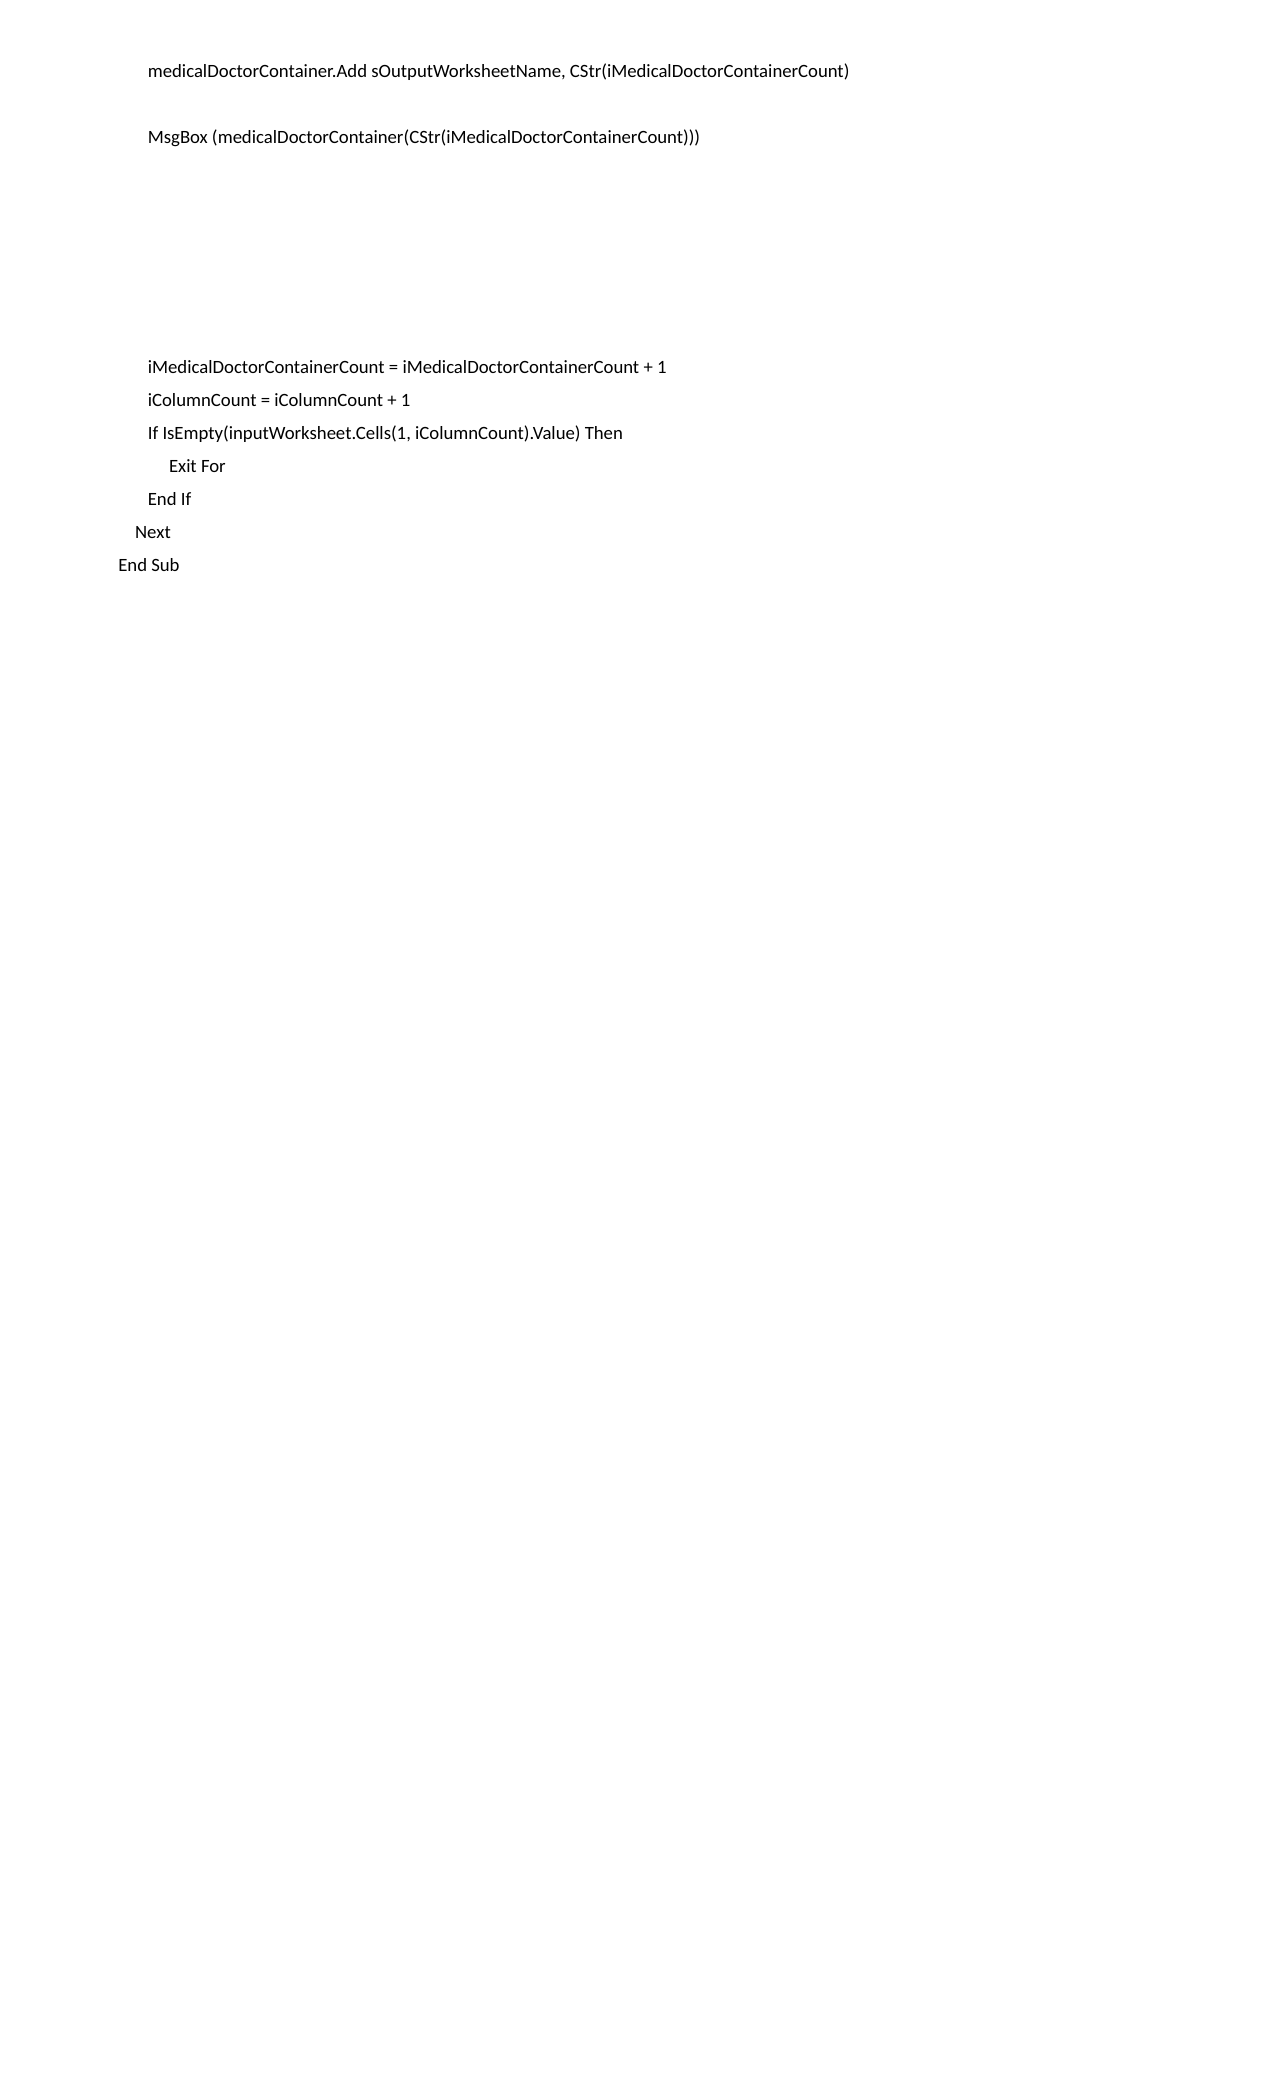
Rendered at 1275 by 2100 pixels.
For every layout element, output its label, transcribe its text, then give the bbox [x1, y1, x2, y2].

text medicalDoctorContainer.Add sOutputWorksheetName, CStr(iMedicalDoctorContainerCount) [118, 59, 1216, 82]
text If IsEmpty(inputWorksheet.Cells(1, iColumnCount).Value) Then [118, 421, 1216, 444]
text End Sub [118, 553, 1216, 576]
text iMedicalDoctorContainerCount = iMedicalDoctorContainerCount + 1 [118, 355, 1216, 378]
text iColumnCount = iColumnCount + 1 [118, 388, 1216, 411]
text End If [118, 487, 1216, 510]
text MsgBox (medicalDoctorContainer(CStr(iMedicalDoctorContainerCount))) [118, 125, 1216, 148]
text Next [118, 520, 1216, 543]
text Exit For [118, 454, 1216, 477]
